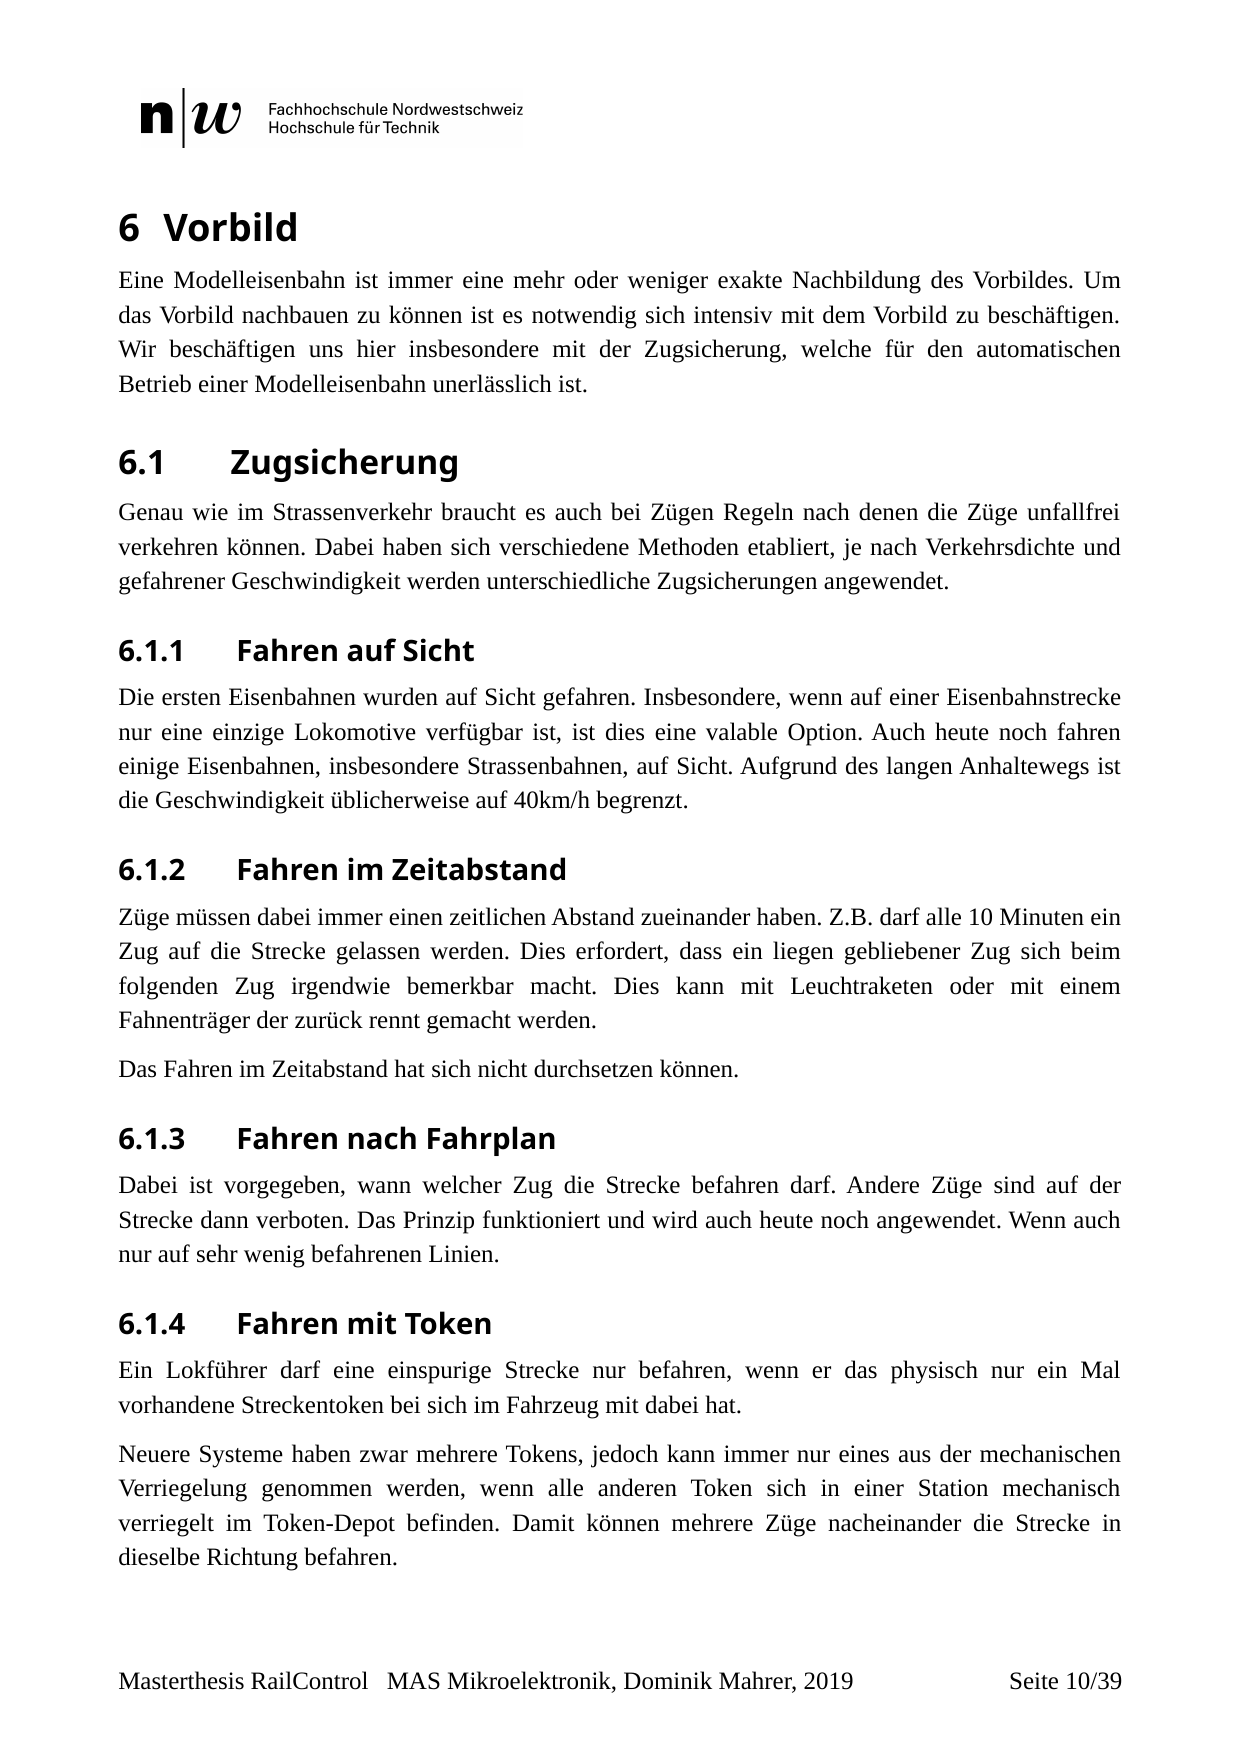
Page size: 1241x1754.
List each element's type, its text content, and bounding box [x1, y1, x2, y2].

text Eine Modelleisenbahn ist immer eine mehr oder weniger exakte Nachbildung des Vorbildes. Um das Vorbild nachbauen zu können ist es notwendig sich intensiv mit dem Vorbild zu beschäftigen. Wir beschäftigen uns hier insbesondere mit der Zugsicherung, welche für den automatischen Betrieb einer Modelleisenbahn unerlässlich ist. [118, 266, 1122, 398]
text Genau wie im Strassenverkehr braucht es auch bei Zügen Regeln nach denen die Züge unfallfrei verkehren können. Dabei haben sich verschiedene Methoden etabliert, je nach Verkehrsdichte und gefahrener Geschwindigkeit werden unterschiedliche Zugsicherungen angewendet. [118, 497, 1122, 595]
subtitle Vorbild [118, 201, 1122, 253]
text Dabei ist vorgegeben, wann welcher Zug die Strecke befahren darf. Andere Züge sind auf der Strecke dann verboten. Das Prinzip funktioniert und wird auch heute noch angewendet. Wenn auch nur auf sehr wenig befahrenen Linien. [118, 1170, 1122, 1268]
subtitle Fahren auf Sicht [118, 630, 1122, 670]
text Züge müssen dabei immer einen zeitlichen Abstand zueinander haben. Z.B. darf alle 10 Minuten ein Zug auf die Strecke gelassen werden. Dies erfordert, dass ein liegen gebliebener Zug sich beim folgenden Zug irgendwie bemerkbar macht. Dies kann mit Leuchtraketen oder mit einem Fahnenträger der zurück rennt gemacht werden. [118, 902, 1122, 1034]
subtitle Zugsicherung [118, 439, 1122, 484]
text Ein Lokführer darf eine einspurige Strecke nur befahren, wenn er das physisch nur ein Mal vorhandene Streckentoken bei sich im Fahrzeug mit dabei hat. [118, 1356, 1122, 1419]
text Die ersten Eisenbahnen wurden auf Sicht gefahren. Insbesondere, wenn auf einer Eisenbahnstrecke nur eine einzige Lokomotive verfügbar ist, ist dies eine valable Option. Auch heute noch fahren einige Eisenbahnen, insbesondere Strassenbahnen, auf Sicht. Aufgrund des langen Anhaltewegs ist die Geschwindigkeit üblicherweise auf 40km/h begrenzt. [118, 682, 1122, 814]
text Das Fahren im Zeitabstand hat sich nicht durchsetzen können. [118, 1054, 1122, 1083]
picture [141, 88, 523, 148]
text Neuere Systeme haben zwar mehrere Tokens, jedoch kann immer nur eines aus der mechanischen Verriegelung genommen werden, wenn alle anderen Token sich in einer Station mechanisch verriegelt im Token-Depot befinden. Damit können mehrere Züge nacheinander die Strecke in dieselbe Richtung befahren. [118, 1439, 1122, 1571]
subtitle Fahren mit Token [118, 1303, 1122, 1343]
subtitle Fahren nach Fahrplan [118, 1118, 1122, 1158]
subtitle Fahren im Zeitabstand [118, 849, 1122, 889]
